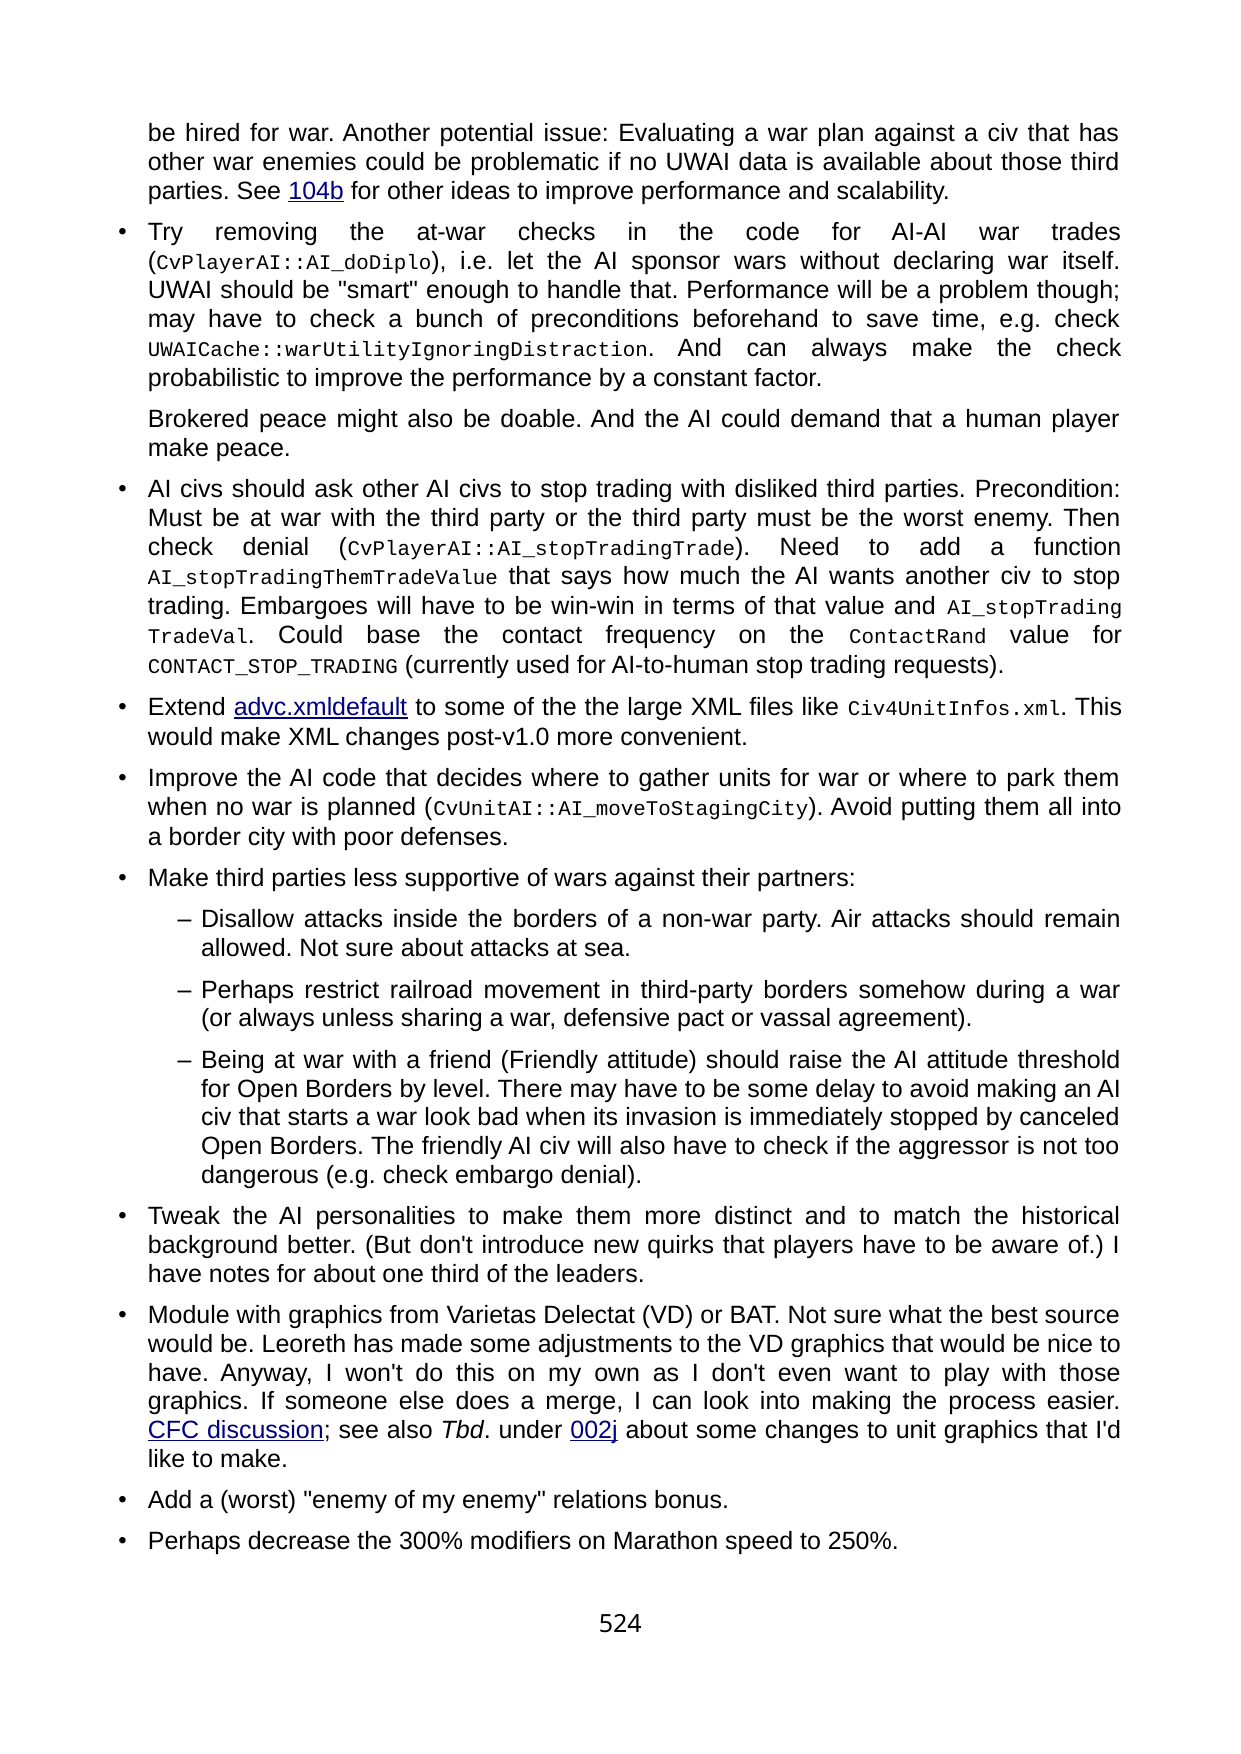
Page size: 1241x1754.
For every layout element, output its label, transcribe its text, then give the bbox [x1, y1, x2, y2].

list Tweak the AI personalities to make them more distinct and to match the historical background better. (But don't introduce new quirks that players have to be aware of.) I have notes for about one third of the leaders. [118, 1201, 1122, 1287]
list Add a (worst) "enemy of my enemy" relations bonus. [118, 1485, 1122, 1514]
list Module with graphics from Varietas Delectat (VD) or BAT. Not sure what the best source would be. Leoreth has made some adjustments to the VD graphics that would be nice to have. Anyway, I won't do this on my own as I don't even want to play with those graphics. If someone else does a merge, I can look into making the process easier. CFC discussion; see also Tbd. under 002j about some changes to unit graphics that I'd like to make. [118, 1300, 1122, 1472]
list Make third parties less supportive of wars against their partners: [118, 863, 1122, 892]
list Perhaps decrease the 300% modifiers on Marathon speed to 250%. [118, 1526, 1122, 1555]
list Being at war with a friend (Friendly attitude) should raise the AI attitude threshold for Open Borders by level. There may have to be some delay to avoid making an AI civ that starts a war look bad when its invasion is immediately stopped by canceled Open Borders. The friendly AI civ will also have to check if the aggressor is not too dangerous (e.g. check embargo denial). [177, 1045, 1122, 1188]
list Improve the AI code that decides where to gather units for war or where to park them when no war is planned (CvUnitAI::AI_moveToStagingCity). Avoid putting them all into a border city with poor defenses. [118, 763, 1122, 851]
list Perhaps restrict railroad movement in third-party borders somehow during a war (or always unless sharing a war, defensive pact or vassal agreement). [177, 974, 1122, 1032]
list Brokered peace might also be doable. And the AI could demand that a human player make peace. [118, 404, 1122, 461]
list AI civs should ask other AI civs to stop trading with disliked third parties. Precondition: Must be at war with the third party or the third party must be the worst enemy. Then check denial (CvPlayerAI::AI_stopTradingTrade). Need to add a function AI_stopTradingThemTradeValue that says how much the AI wants another civ to stop trading. Embargoes will have to be win-win in terms of that value and AI_stopTrading TradeVal. Could base the contact frequency on the ContactRand value for CONTACT_STOP_TRADING (currently used for AI-to-human stop trading requests). [118, 474, 1122, 680]
list Disallow attacks inside the borders of a non-war party. Air attacks should remain allowed. Not sure about attacks at sea. [177, 904, 1122, 962]
list be hired for war. Another potential issue: Evaluating a war plan against a civ that has other war enemies could be problematic if no UWAI data is available about those third parties. See 104b for other ideas to improve performance and scalability. [118, 118, 1122, 204]
list Extend advc.xmldefault to some of the the large XML files like Civ4UnitInfos.xml. This would make XML changes post-v1.0 more convenient. [118, 692, 1122, 751]
list Try removing the at-war checks in the code for AI-AI war trades (CvPlayerAI::AI_doDiplo), i.e. let the AI sponsor wars without declaring war itself. UWAI should be "smart" enough to handle that. Performance will be a problem though; may have to check a bunch of preconditions beforehand to save time, e.g. check UWAICache::warUtilityIgnoringDistraction. And can always make the check probabilistic to improve the performance by a constant factor. [118, 217, 1122, 391]
